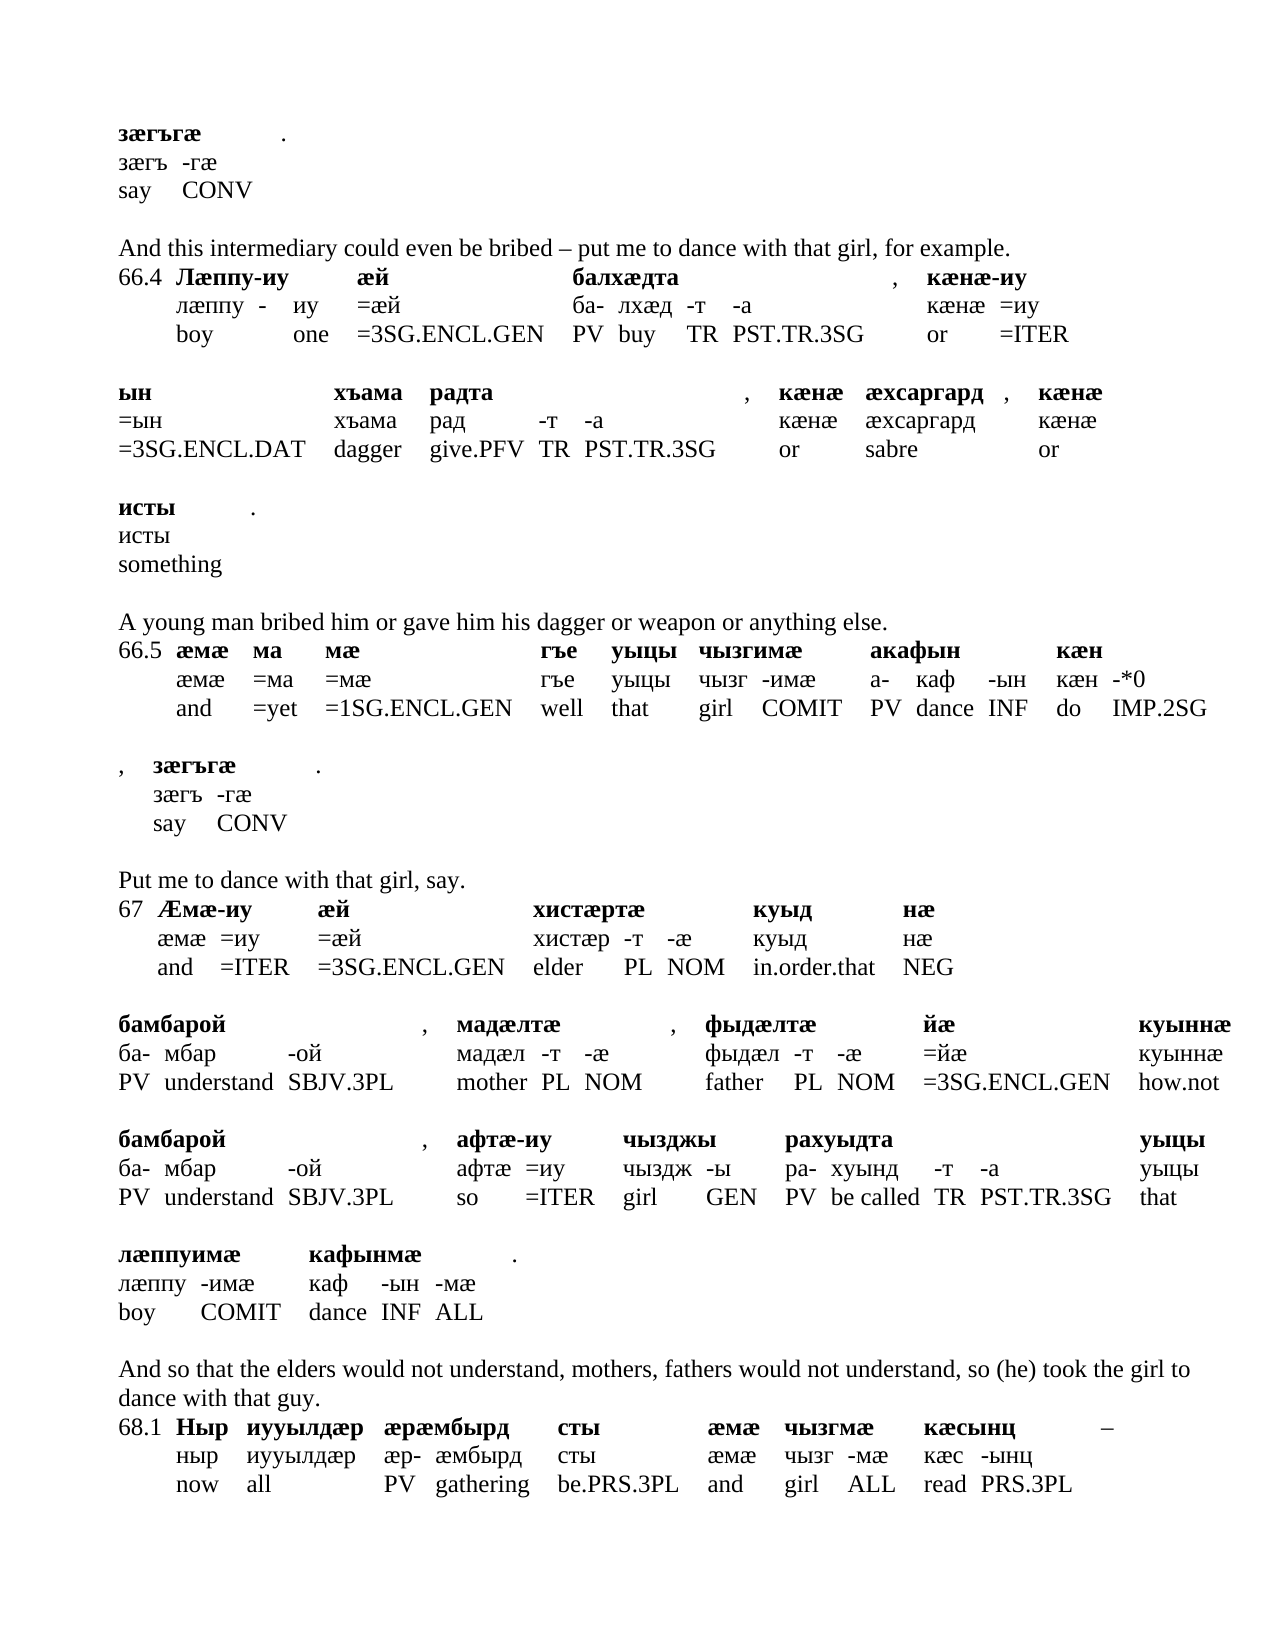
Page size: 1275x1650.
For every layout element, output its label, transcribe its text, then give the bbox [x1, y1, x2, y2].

text нæ [903, 894, 968, 923]
text dance [309, 1297, 367, 1326]
text кæн [1056, 636, 1221, 664]
text TR [538, 434, 570, 463]
text IMP.2SG [1112, 693, 1207, 722]
text in.order.that [753, 952, 875, 981]
text бамбарой [118, 1009, 408, 1038]
text мбар [164, 1038, 274, 1067]
text , [670, 1009, 691, 1038]
text сты [557, 1441, 679, 1469]
text иууылдæр [246, 1441, 356, 1469]
text гъе [540, 636, 597, 664]
text Put me to dance with that girl, say. [118, 866, 1249, 894]
text COMIT [762, 693, 842, 722]
text ба- [118, 1153, 150, 1182]
text =иу [999, 291, 1069, 319]
text TR [934, 1182, 966, 1211]
text dagger [333, 434, 402, 463]
text -а [980, 1153, 1112, 1182]
text афтæ-иу [456, 1124, 609, 1153]
text ба- [572, 291, 604, 319]
text -*0 [1112, 664, 1207, 693]
text -имæ [762, 664, 842, 693]
text -ой [288, 1153, 394, 1182]
text and [176, 693, 225, 722]
text -имæ [200, 1268, 281, 1297]
text кæнæ [779, 377, 851, 406]
text NEG [903, 952, 954, 981]
text чыздж [623, 1153, 692, 1182]
text NOM [837, 1067, 895, 1096]
text мæ [325, 636, 527, 664]
text 66.5 [118, 636, 162, 664]
text or [1038, 434, 1097, 463]
text акафын [870, 636, 1042, 664]
text 67 [118, 894, 143, 923]
text PL [794, 1067, 823, 1096]
text æр- [384, 1441, 421, 1469]
text сты [557, 1412, 693, 1441]
text =йæ [923, 1038, 1111, 1067]
text хъама [333, 377, 416, 406]
text and [707, 1469, 756, 1498]
text Æмæ-иу [157, 894, 304, 923]
text PV [118, 1067, 150, 1096]
text =1SG.ENCL.GEN [325, 693, 513, 722]
text =3SG.ENCL.DAT [118, 434, 306, 463]
text йæ [923, 1009, 1124, 1038]
text рахуыдта [785, 1124, 1126, 1153]
text that [611, 693, 671, 722]
text кæнæ [1038, 377, 1111, 406]
text хистæр [533, 923, 610, 952]
text mother [456, 1067, 527, 1096]
text -мæ [435, 1268, 484, 1297]
text зæгъ [118, 147, 168, 176]
text boy [118, 1297, 187, 1326]
text =æй [317, 923, 505, 952]
text -т [934, 1153, 966, 1182]
text Ныр [176, 1412, 233, 1441]
text æмæ [707, 1412, 770, 1441]
text PST.TR.3SG [584, 434, 716, 463]
text -гæ [217, 779, 287, 808]
text =3SG.ENCL.GEN [923, 1067, 1111, 1096]
text COMIT [200, 1297, 281, 1326]
text æй [357, 262, 558, 291]
text elder [533, 952, 610, 981]
text нæ [903, 923, 954, 952]
text æмæ [176, 636, 239, 664]
text =иу [525, 1153, 595, 1182]
text , [1003, 377, 1024, 406]
text =yet [253, 693, 297, 722]
text and [157, 952, 206, 981]
text PV [384, 1469, 421, 1498]
text girl [698, 693, 748, 722]
text каф [916, 664, 974, 693]
text girl [623, 1182, 692, 1211]
text -т [538, 406, 570, 434]
text be called [831, 1182, 920, 1211]
text исты [118, 492, 236, 521]
text =3SG.ENCL.GEN [357, 319, 544, 348]
text well [540, 693, 583, 722]
text something [118, 549, 222, 578]
text how.not [1138, 1067, 1223, 1096]
text -гæ [182, 147, 253, 176]
text =ITER [999, 319, 1069, 348]
text PST.TR.3SG [980, 1182, 1112, 1211]
text кæнæ [779, 406, 838, 434]
text so [456, 1182, 511, 1211]
text æхсаргард [865, 406, 976, 434]
text балхæдта [572, 262, 878, 291]
text all [246, 1469, 356, 1498]
text ныр [176, 1441, 219, 1469]
text кæнæ-иу [927, 262, 1083, 291]
text ма [253, 636, 311, 664]
text , [118, 751, 139, 779]
text -т [686, 291, 718, 319]
text æмæ [707, 1441, 756, 1469]
text girl [784, 1469, 834, 1498]
text мадæлтæ [456, 1009, 656, 1038]
text say [153, 808, 203, 837]
text =3SG.ENCL.GEN [317, 952, 505, 981]
text INF [381, 1297, 421, 1326]
text а- [870, 664, 902, 693]
text хуынд [831, 1153, 920, 1182]
text -æ [584, 1038, 643, 1067]
text зæгъ [153, 779, 203, 808]
text уыцы [1139, 1124, 1213, 1153]
text лхæд [618, 291, 673, 319]
text иу [293, 291, 329, 319]
text sabre [865, 434, 976, 463]
text , [892, 262, 913, 291]
text -æ [837, 1038, 895, 1067]
text фыдæл [705, 1038, 780, 1067]
text рад [429, 406, 524, 434]
text SBJV.3PL [288, 1067, 394, 1096]
text чызг [698, 664, 748, 693]
text do [1056, 693, 1098, 722]
text кæсынц [924, 1412, 1087, 1441]
text , [422, 1009, 443, 1038]
text SBJV.3PL [288, 1182, 394, 1211]
text ын [118, 377, 320, 406]
text куыннæ [1138, 1038, 1223, 1067]
text , [744, 377, 765, 406]
text æмбырд [435, 1441, 529, 1469]
text хъама [333, 406, 402, 434]
text CONV [217, 808, 287, 837]
text æрæмбырд [384, 1412, 543, 1441]
text INF [988, 693, 1028, 722]
text TR [686, 319, 718, 348]
text зæгъгæ [118, 118, 267, 147]
text or [927, 319, 986, 348]
text уыцы [1139, 1153, 1199, 1182]
text And this intermediary could even be bribed – put me to dance with that girl, for example. [118, 233, 1249, 262]
text PV [785, 1182, 817, 1211]
text PL [624, 952, 653, 981]
text now [176, 1469, 219, 1498]
text PV [118, 1182, 150, 1211]
text -ы [706, 1153, 757, 1182]
text уыцы [611, 664, 671, 693]
text ALL [847, 1469, 896, 1498]
text кæс [924, 1441, 967, 1469]
text father [705, 1067, 780, 1096]
text say [118, 176, 168, 204]
text one [293, 319, 329, 348]
text чызгмæ [784, 1412, 910, 1441]
text уыцы [611, 636, 684, 664]
text or [779, 434, 838, 463]
text исты [118, 521, 222, 549]
text , [422, 1124, 443, 1153]
text And so that the elders would not understand, mothers, fathers would not understand, so (he) took the girl to dance with that guy. [118, 1354, 1249, 1412]
text GEN [706, 1182, 757, 1211]
text =ITER [525, 1182, 595, 1211]
text dance [916, 693, 974, 722]
text -т [794, 1038, 823, 1067]
text æмæ [157, 923, 206, 952]
text -т [624, 923, 653, 952]
text æй [317, 894, 519, 923]
text that [1139, 1182, 1199, 1211]
text give.PFV [429, 434, 524, 463]
text ALL [435, 1297, 484, 1326]
text =иу [220, 923, 290, 952]
text фыдæлтæ [705, 1009, 909, 1038]
text =æй [357, 291, 544, 319]
text NOM [667, 952, 725, 981]
text . [250, 492, 271, 521]
text PST.TR.3SG [732, 319, 864, 348]
text куыннæ [1138, 1009, 1237, 1038]
text gathering [435, 1469, 529, 1498]
text -мæ [847, 1441, 896, 1469]
text -т [541, 1038, 570, 1067]
text æмæ [176, 664, 225, 693]
text PV [572, 319, 604, 348]
text 66.4 [118, 262, 162, 291]
text кæнæ [927, 291, 986, 319]
text =мæ [325, 664, 513, 693]
text лæппу [176, 291, 244, 319]
text buy [618, 319, 673, 348]
text =ITER [220, 952, 290, 981]
text чызджы [623, 1124, 771, 1153]
text кæнæ [1038, 406, 1097, 434]
text CONV [182, 176, 253, 204]
text read [924, 1469, 967, 1498]
text understand [164, 1067, 274, 1096]
text A young man bribed him or gave him his dagger or weapon or anything else. [118, 607, 1249, 636]
text лæппуимæ [118, 1239, 295, 1268]
text радта [429, 377, 730, 406]
text -ынц [981, 1441, 1073, 1469]
text PRS.3PL [981, 1469, 1073, 1498]
text . [315, 751, 336, 779]
text зæгъгæ [153, 751, 301, 779]
text лæппу [118, 1268, 187, 1297]
text Лæппу-иу [176, 262, 343, 291]
text кæн [1056, 664, 1098, 693]
text чызг [784, 1441, 834, 1469]
text =ын [118, 406, 306, 434]
text æхсаргард [865, 377, 989, 406]
text -а [732, 291, 864, 319]
text =ма [253, 664, 297, 693]
text PV [870, 693, 902, 722]
text . [280, 118, 301, 147]
text PL [541, 1067, 570, 1096]
text иууылдæр [246, 1412, 370, 1441]
text 68.1 [118, 1412, 162, 1441]
text – [1101, 1412, 1122, 1441]
text куыд [753, 923, 875, 952]
text куыд [753, 894, 889, 923]
text мадæл [456, 1038, 527, 1067]
text NOM [584, 1067, 643, 1096]
text ра- [785, 1153, 817, 1182]
text хистæртæ [533, 894, 739, 923]
text бамбарой [118, 1124, 408, 1153]
text be.PRS.3PL [557, 1469, 679, 1498]
text кафынмæ [309, 1239, 498, 1268]
text . [511, 1239, 532, 1268]
text мбар [164, 1153, 274, 1182]
text каф [309, 1268, 367, 1297]
text boy [176, 319, 244, 348]
text understand [164, 1182, 274, 1211]
text афтæ [456, 1153, 511, 1182]
text -ой [288, 1038, 394, 1067]
text гъе [540, 664, 583, 693]
text - [258, 291, 279, 319]
text -а [584, 406, 716, 434]
text чызгимæ [698, 636, 856, 664]
text -ын [381, 1268, 421, 1297]
text -ын [988, 664, 1028, 693]
text ба- [118, 1038, 150, 1067]
text -æ [667, 923, 725, 952]
